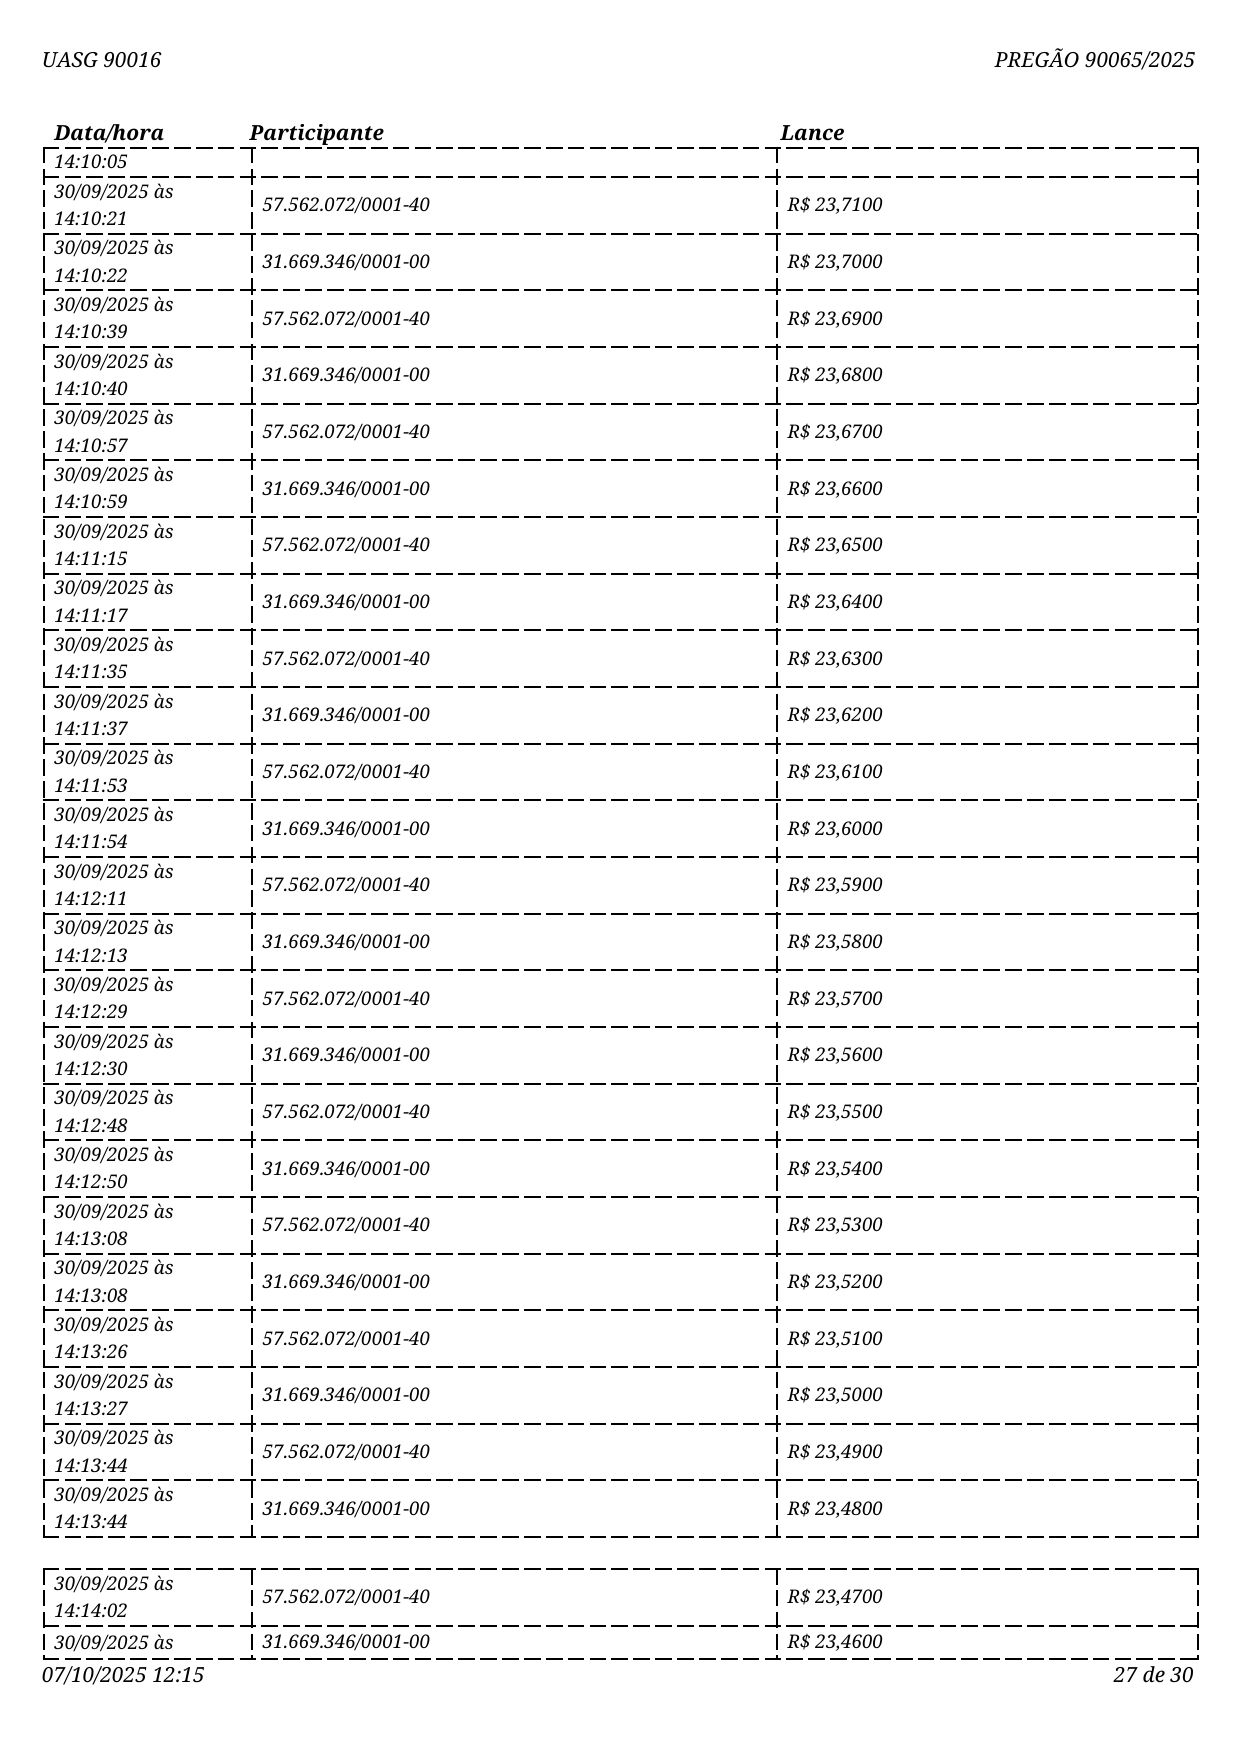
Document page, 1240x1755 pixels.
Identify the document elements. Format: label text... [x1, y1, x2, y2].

table_cell R$ 23,5300 [777, 1196, 1198, 1253]
table_cell 30/09/2025 às 14:12:29 [44, 969, 252, 1026]
table_cell 30/09/2025 às 14:11:37 [44, 686, 252, 743]
table_cell 14:10:05 [44, 147, 252, 176]
table_cell 30/09/2025 às 14:10:21 [44, 176, 252, 233]
table_cell 30/09/2025 às 14:10:59 [44, 459, 252, 516]
table_cell R$ 23,5700 [777, 969, 1198, 1026]
table_cell R$ 23,6000 [777, 799, 1198, 856]
table_cell R$ 23,7000 [777, 233, 1198, 289]
table_cell R$ 23,6500 [777, 516, 1198, 573]
table_cell R$ 23,6200 [777, 686, 1198, 743]
table_cell 31.669.346/0001-00 [252, 799, 777, 856]
table_cell 57.562.072/0001-40 [252, 856, 777, 913]
table_cell 30/09/2025 às 14:11:54 [44, 799, 252, 856]
table_cell 31.669.346/0001-00 [252, 573, 777, 629]
table_cell 30/09/2025 às 14:10:40 [44, 346, 252, 403]
table_cell 30/09/2025 às 14:12:50 [44, 1139, 252, 1196]
table_cell 30/09/2025 às 14:13:44 [44, 1479, 252, 1536]
table_cell 31.669.346/0001-00 [252, 913, 777, 969]
table_cell R$ 23,6100 [777, 743, 1198, 799]
table_cell R$ 23,5100 [777, 1309, 1198, 1366]
table_cell 30/09/2025 às 14:13:26 [44, 1309, 252, 1366]
table_cell 30/09/2025 às 14:13:08 [44, 1196, 252, 1253]
table_cell 31.669.346/0001-00 [252, 1253, 777, 1309]
table_cell 57.562.072/0001-40 [252, 176, 777, 233]
table_cell 30/09/2025 às 14:10:39 [44, 289, 252, 346]
table_cell R$ 23,5400 [777, 1139, 1198, 1196]
table_cell [252, 147, 777, 176]
table_cell R$ 23,5800 [777, 913, 1198, 969]
table_cell R$ 23,4800 [777, 1479, 1198, 1536]
table_cell R$ 23,6300 [777, 629, 1198, 686]
table_cell R$ 23,6400 [777, 573, 1198, 629]
table_cell 31.669.346/0001-00 [252, 1479, 777, 1536]
table_cell R$ 23,6600 [777, 459, 1198, 516]
table_cell 30/09/2025 às 14:10:57 [44, 403, 252, 459]
table_cell 57.562.072/0001-40 [252, 1309, 777, 1366]
table_header 30/09/2025 às 14:14:02 [44, 1568, 252, 1624]
table_cell 30/09/2025 às 14:12:48 [44, 1083, 252, 1139]
table_cell R$ 23,4600 [777, 1625, 1198, 1658]
table_cell R$ 23,6700 [777, 403, 1198, 459]
table_cell 57.562.072/0001-40 [252, 289, 777, 346]
table_cell 30/09/2025 às 14:11:35 [44, 629, 252, 686]
table_cell 31.669.346/0001-00 [252, 1026, 777, 1083]
table_cell R$ 23,5500 [777, 1083, 1198, 1139]
table_header R$ 23,4700 [777, 1568, 1198, 1624]
table_header 57.562.072/0001-40 [252, 1568, 777, 1624]
table_cell 30/09/2025 às 14:11:53 [44, 743, 252, 799]
table_cell 31.669.346/0001-00 [252, 459, 777, 516]
table_cell 57.562.072/0001-40 [252, 516, 777, 573]
table_cell R$ 23,7100 [777, 176, 1198, 233]
table_cell R$ 23,6800 [777, 346, 1198, 403]
table_cell 31.669.346/0001-00 [252, 686, 777, 743]
table_cell R$ 23,5000 [777, 1366, 1198, 1423]
table_cell R$ 23,5600 [777, 1026, 1198, 1083]
table_cell 31.669.346/0001-00 [252, 1366, 777, 1423]
table_cell 57.562.072/0001-40 [252, 743, 777, 799]
table_cell R$ 23,4900 [777, 1423, 1198, 1479]
table_cell 31.669.346/0001-00 [252, 233, 777, 289]
table_cell 57.562.072/0001-40 [252, 969, 777, 1026]
table_cell 31.669.346/0001-00 [252, 1625, 777, 1658]
table_cell 30/09/2025 às [44, 1625, 252, 1658]
table_cell 57.562.072/0001-40 [252, 1423, 777, 1479]
table_cell 30/09/2025 às 14:13:44 [44, 1423, 252, 1479]
table_cell 31.669.346/0001-00 [252, 1139, 777, 1196]
table_cell R$ 23,5200 [777, 1253, 1198, 1309]
table_cell 30/09/2025 às 14:10:22 [44, 233, 252, 289]
table_cell 30/09/2025 às 14:13:08 [44, 1253, 252, 1309]
table_cell 30/09/2025 às 14:11:17 [44, 573, 252, 629]
table_cell 57.562.072/0001-40 [252, 1083, 777, 1139]
table_cell 30/09/2025 às 14:13:27 [44, 1366, 252, 1423]
table_cell 30/09/2025 às 14:12:30 [44, 1026, 252, 1083]
table_cell [777, 147, 1198, 176]
table_cell 30/09/2025 às 14:12:11 [44, 856, 252, 913]
table_cell 30/09/2025 às 14:11:15 [44, 516, 252, 573]
table_cell R$ 23,6900 [777, 289, 1198, 346]
table_cell R$ 23,5900 [777, 856, 1198, 913]
table_cell 31.669.346/0001-00 [252, 346, 777, 403]
table_cell 57.562.072/0001-40 [252, 1196, 777, 1253]
table_cell 57.562.072/0001-40 [252, 403, 777, 459]
table_cell 57.562.072/0001-40 [252, 629, 777, 686]
table_cell 30/09/2025 às 14:12:13 [44, 913, 252, 969]
